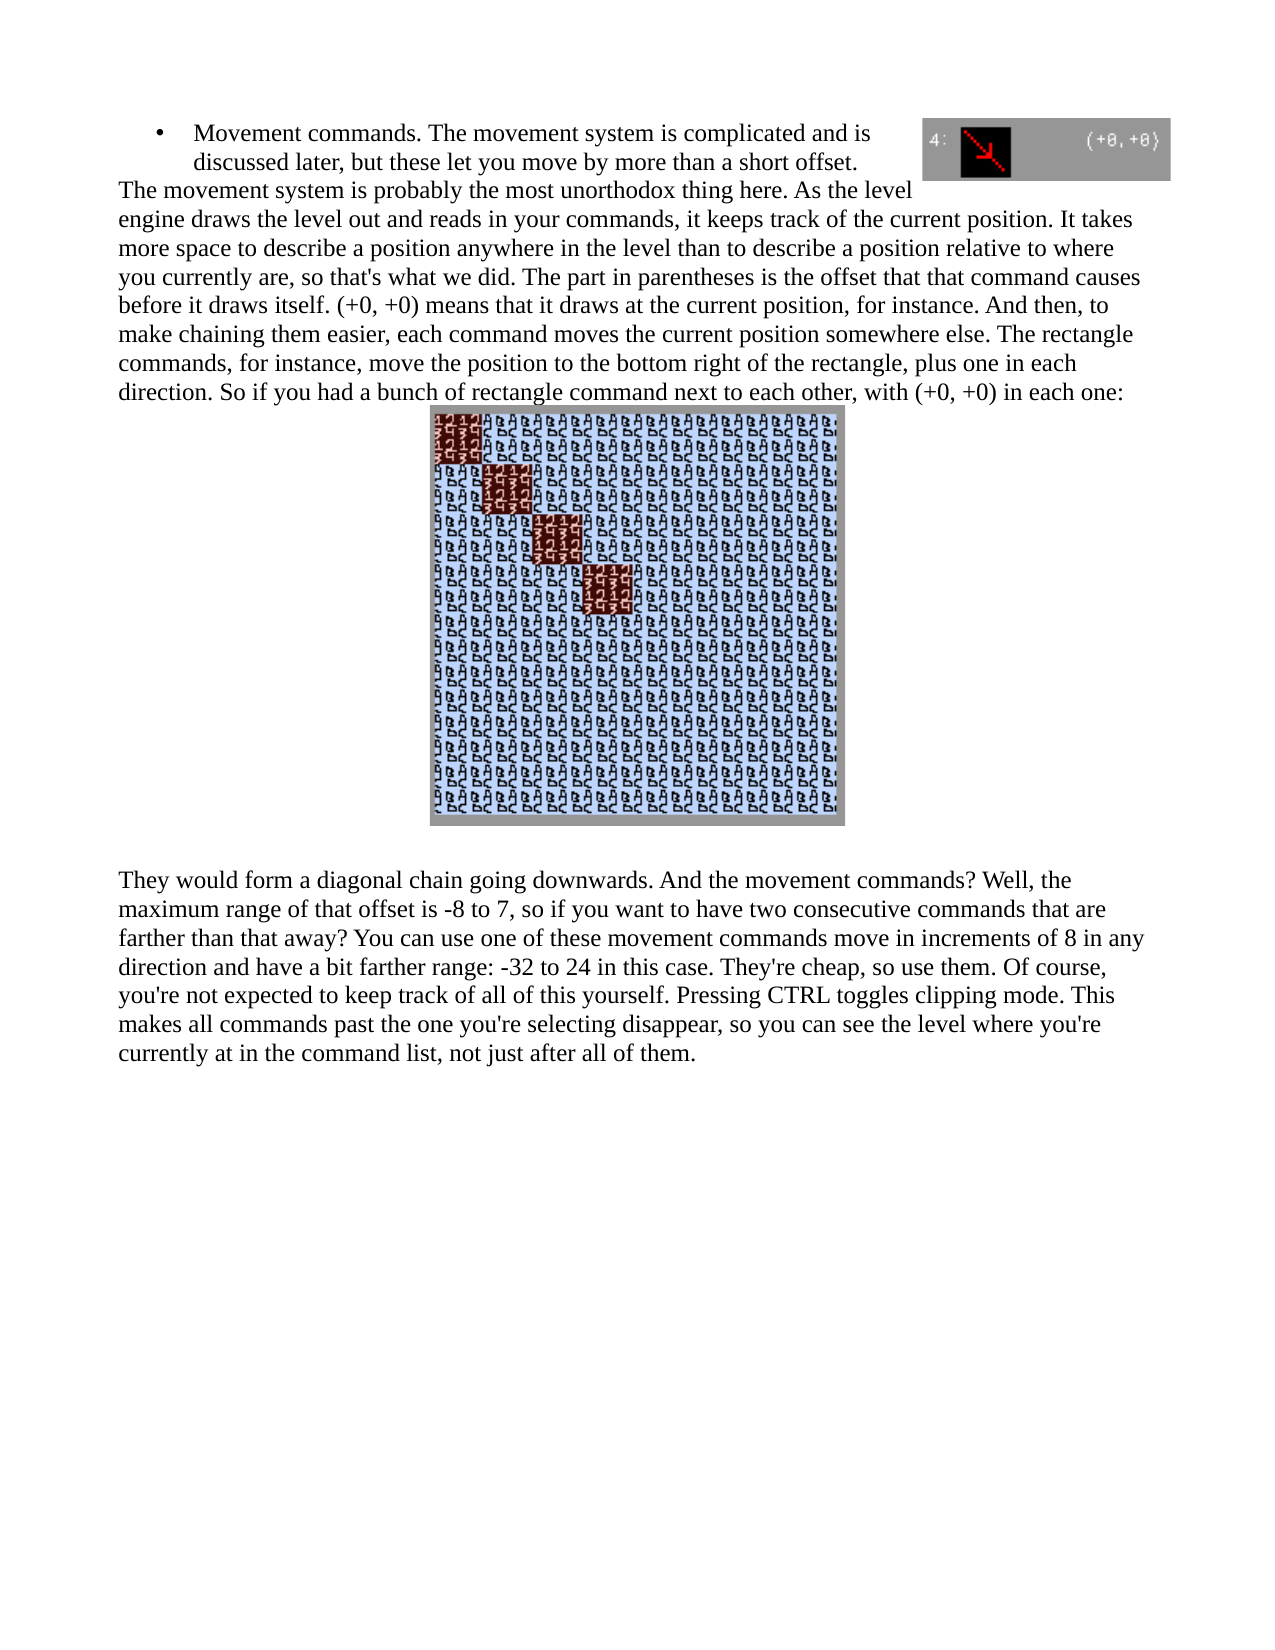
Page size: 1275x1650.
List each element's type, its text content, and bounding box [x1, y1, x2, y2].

list Movement commands. The movement system is complicated and is discussed later, but these let you move by more than a short offset. [156, 118, 922, 176]
picture [429, 405, 846, 826]
picture [922, 118, 1171, 181]
text The movement system is probably the most unorthodox thing here. As the level engine draws the level out and reads in your commands, it keeps track of the current position. It takes more space to describe a position anywhere in the level than to describe a position relative to where you currently are, so that's what we did. The part in parentheses is the offset that that command causes before it draws itself. (+0, +0) means that it draws at the current position, for instance. And then, to make chaining them easier, each command moves the current position somewhere else. The rectangle commands, for instance, move the position to the bottom right of the rectangle, plus one in each direction. So if you had a bunch of rectangle command next to each other, with (+0, +0) in each one: [118, 176, 1157, 406]
text They would form a diagonal chain going downwards. And the movement commands? Well, the maximum range of that offset is -8 to 7, so if you want to have two consecutive commands that are farther than that away? You can use one of these movement commands move in increments of 8 in any direction and have a bit farther range: -32 to 24 in this case. They're cheap, so use them. Of course, you're not expected to keep track of all of this yourself. Pressing CTRL toggles clipping mode. This makes all commands past the one you're selecting disappear, so you can see the level where you're currently at in the command list, not just after all of them. [118, 866, 1157, 1067]
